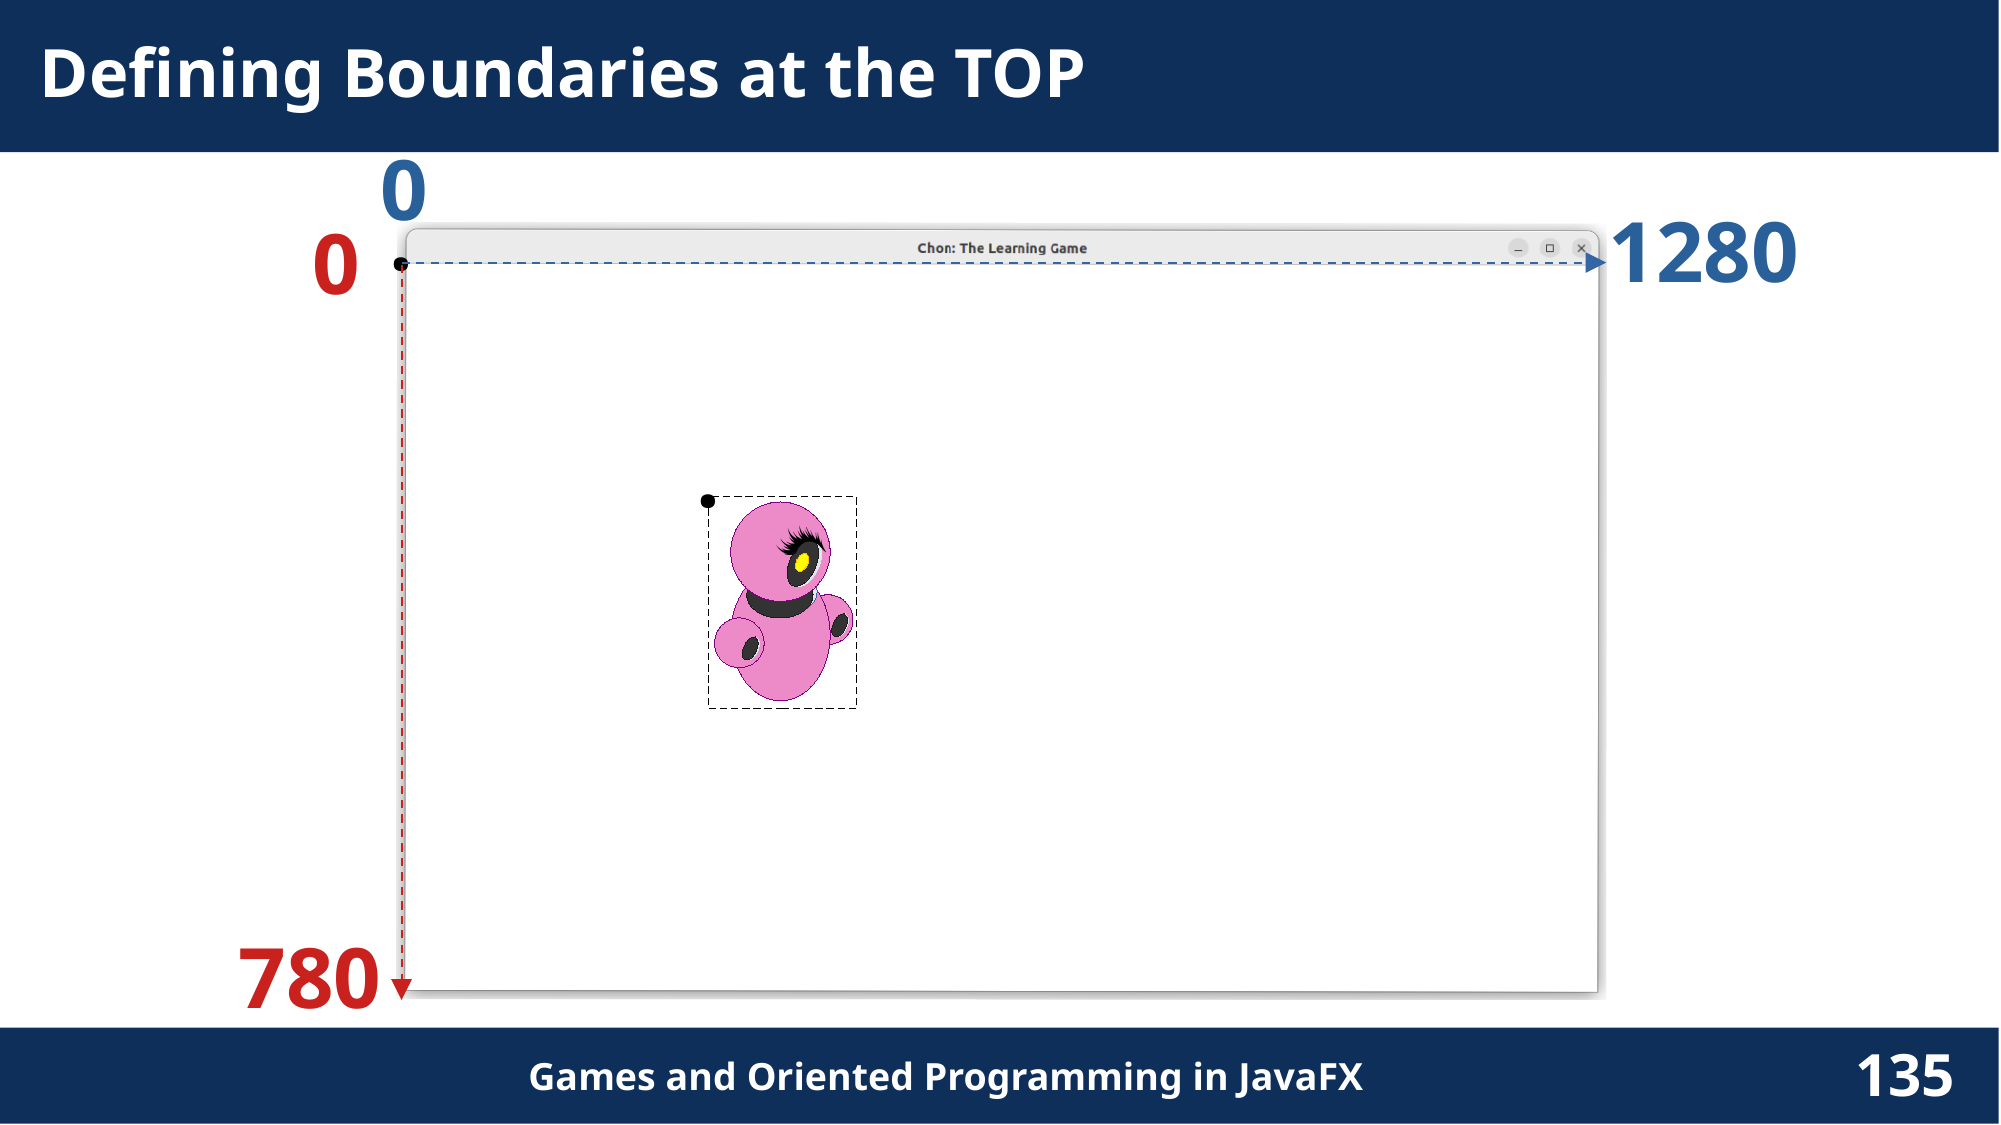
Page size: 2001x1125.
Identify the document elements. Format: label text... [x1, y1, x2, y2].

text_box Defining Boundaries at the TOP [25, 23, 1999, 119]
text_box . [667, 416, 751, 532]
text_box [708, 496, 857, 709]
text_box . [360, 179, 443, 295]
text_box 0 [396, 170, 411, 179]
text_box 1280 [1588, 191, 1819, 307]
picture [395, 221, 1607, 1000]
text_box 0 [366, 130, 438, 179]
text_box 0 [295, 203, 378, 319]
text_box 780 [200, 918, 420, 1033]
